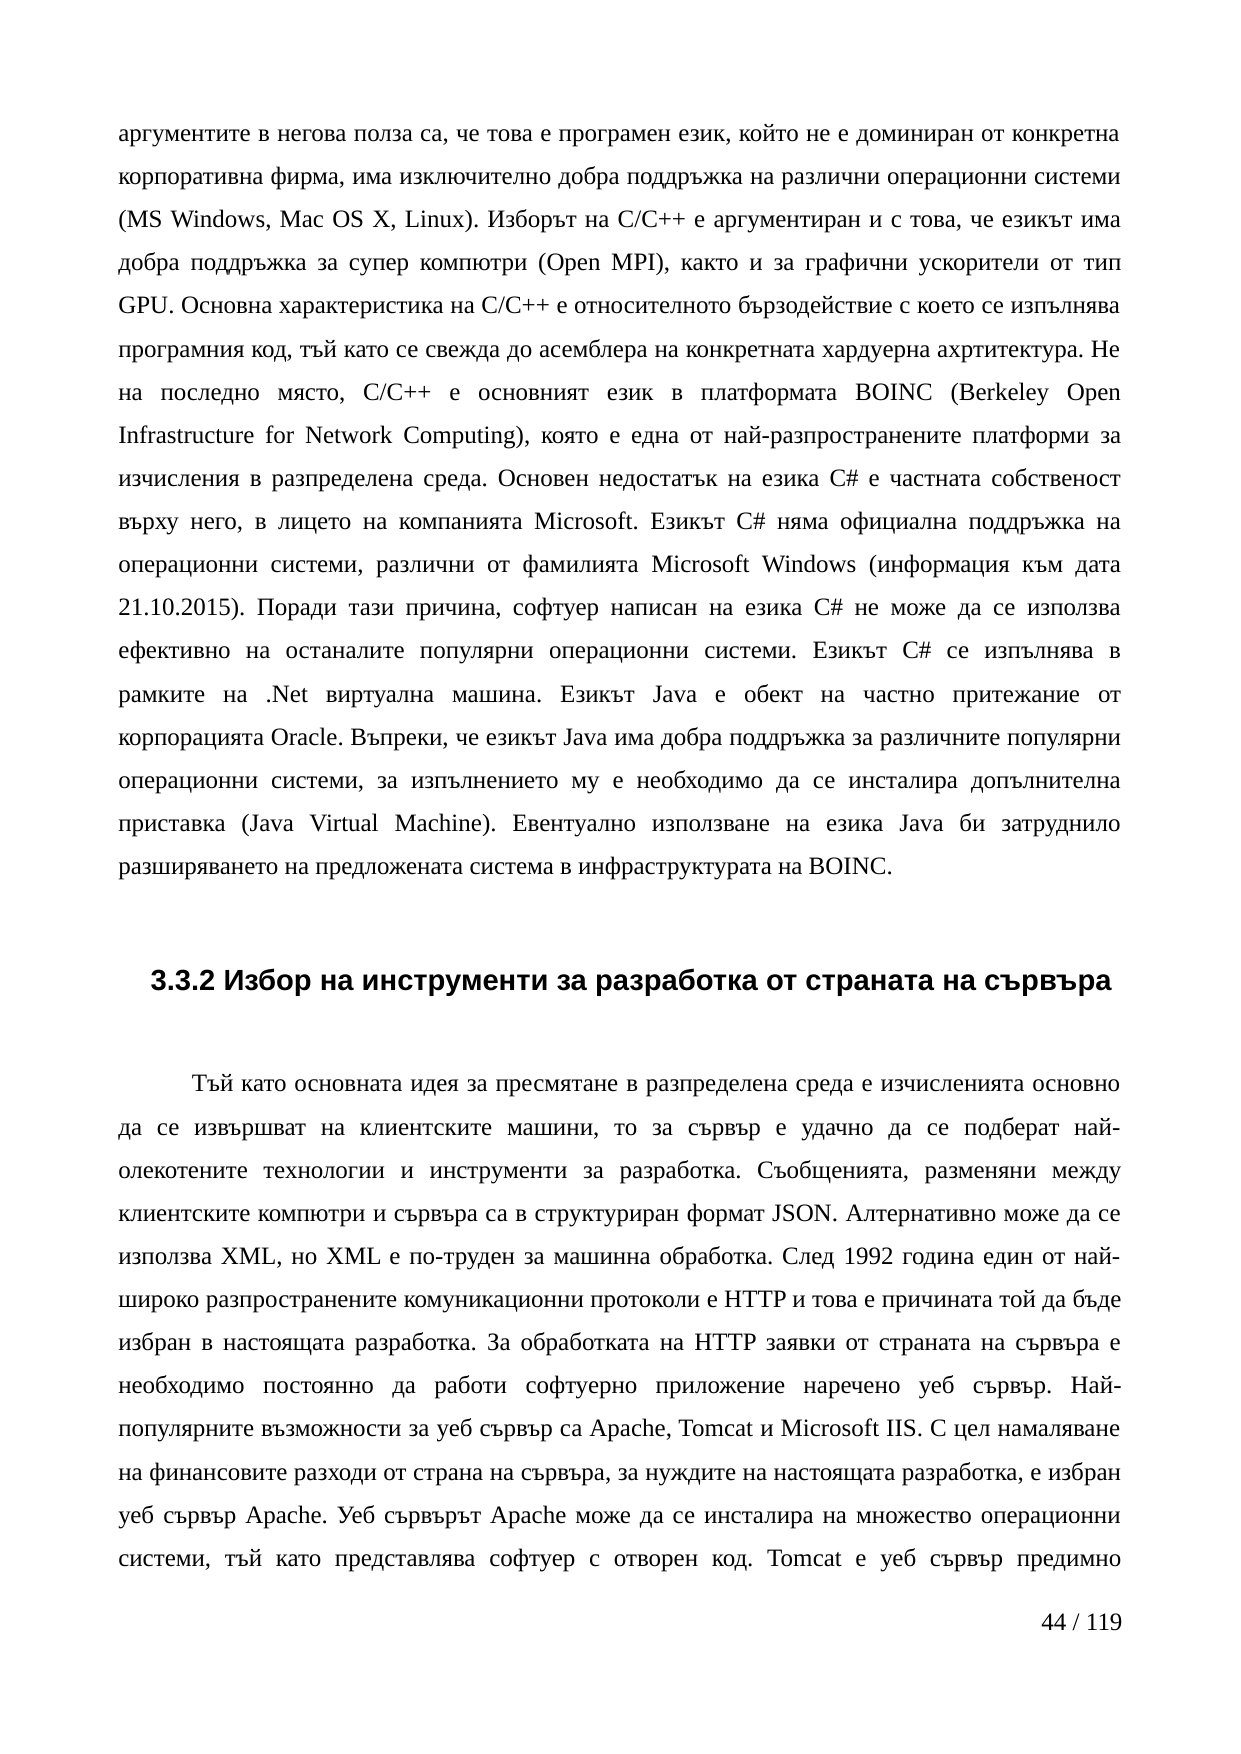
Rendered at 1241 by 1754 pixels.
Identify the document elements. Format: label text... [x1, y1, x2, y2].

subtitle 3.3.2 Избор на инструменти за разработка от страната на сървъра [118, 962, 1122, 996]
text Тъй като основната идея за пресмятане в разпределена среда е изчисленията основно да се извършват на клиентските машини, то за сървър е удачно да се подберат най-олекотените технологии и инструменти за разработка. Съобщенията, разменяни между клиентските компютри и сървъра са в структуриран формат JSON. Алтернативно може да се използва XML, но XML е по-труден за машинна обработка. След 1992 година един от най-широко разпространените комуникационни протоколи е HTTP и това е причината той да бъде избран в настоящата разработка. За обработката на HTTP заявки от страната на сървъра е необходимо постоянно да работи софтуерно приложение наречено уеб сървър. Най-популярните възможности за уеб сървър са Apache, Tomcat и Microsoft IIS. С цел намаляване на финансовите разходи от страна на сървъра, за нуждите на настоящата разработка, е избран уеб сървър Apache. Уеб сървърът Apache може да се инсталира на множество операционни системи, тъй като представлява софтуер с отворен код. Tomcat е уеб сървър предимно [118, 1068, 1122, 1572]
text аргументите в негова полза са, че това е програмен език, който не е доминиран от конкретна корпоративна фирма, има изключително добра поддръжка на различни операционни системи (MS Windows, Mac OS X, Linux). Изборът на C/C++ е аргументиран и с това, че езикът има добра поддръжка за супер компютри (Open MPI), както и за графични ускорители от тип GPU. Основна характеристика на С/С++ е относителното бързодействие с което се изпълнява програмния код, тъй като се свежда до асемблера на конкретната хардуерна ахртитектура. Не на последно място, С/С++ е основният език в платформата BOINC (Berkeley Open Infrastructure for Network Computing), която е една от най-разпространените платформи за изчисления в разпределена среда. Основен недостатък на езика С# е частната собственост върху него, в лицето на компанията Microsoft. Езикът С# няма официална поддръжка на операционни системи, различни от фамилията Microsoft Windows (информация към дата 21.10.2015). Поради тази причина, софтуер написан на езика С# не може да се използва ефективно на останалите популярни операционни системи. Езикът С# се изпълнява в рамките на .Net виртуална машина. Езикът Java е обект на частно притежание от корпорацията Oracle. Въпреки, че езикът Java има добра поддръжка за различните популярни операционни системи, за изпълнението му е необходимо да се инсталира допълнителна приставка (Java Virtual Machine). Евентуално използване на езика Java би затруднило разширяването на предложената система в инфраструктурата на BOINC. [118, 118, 1122, 880]
